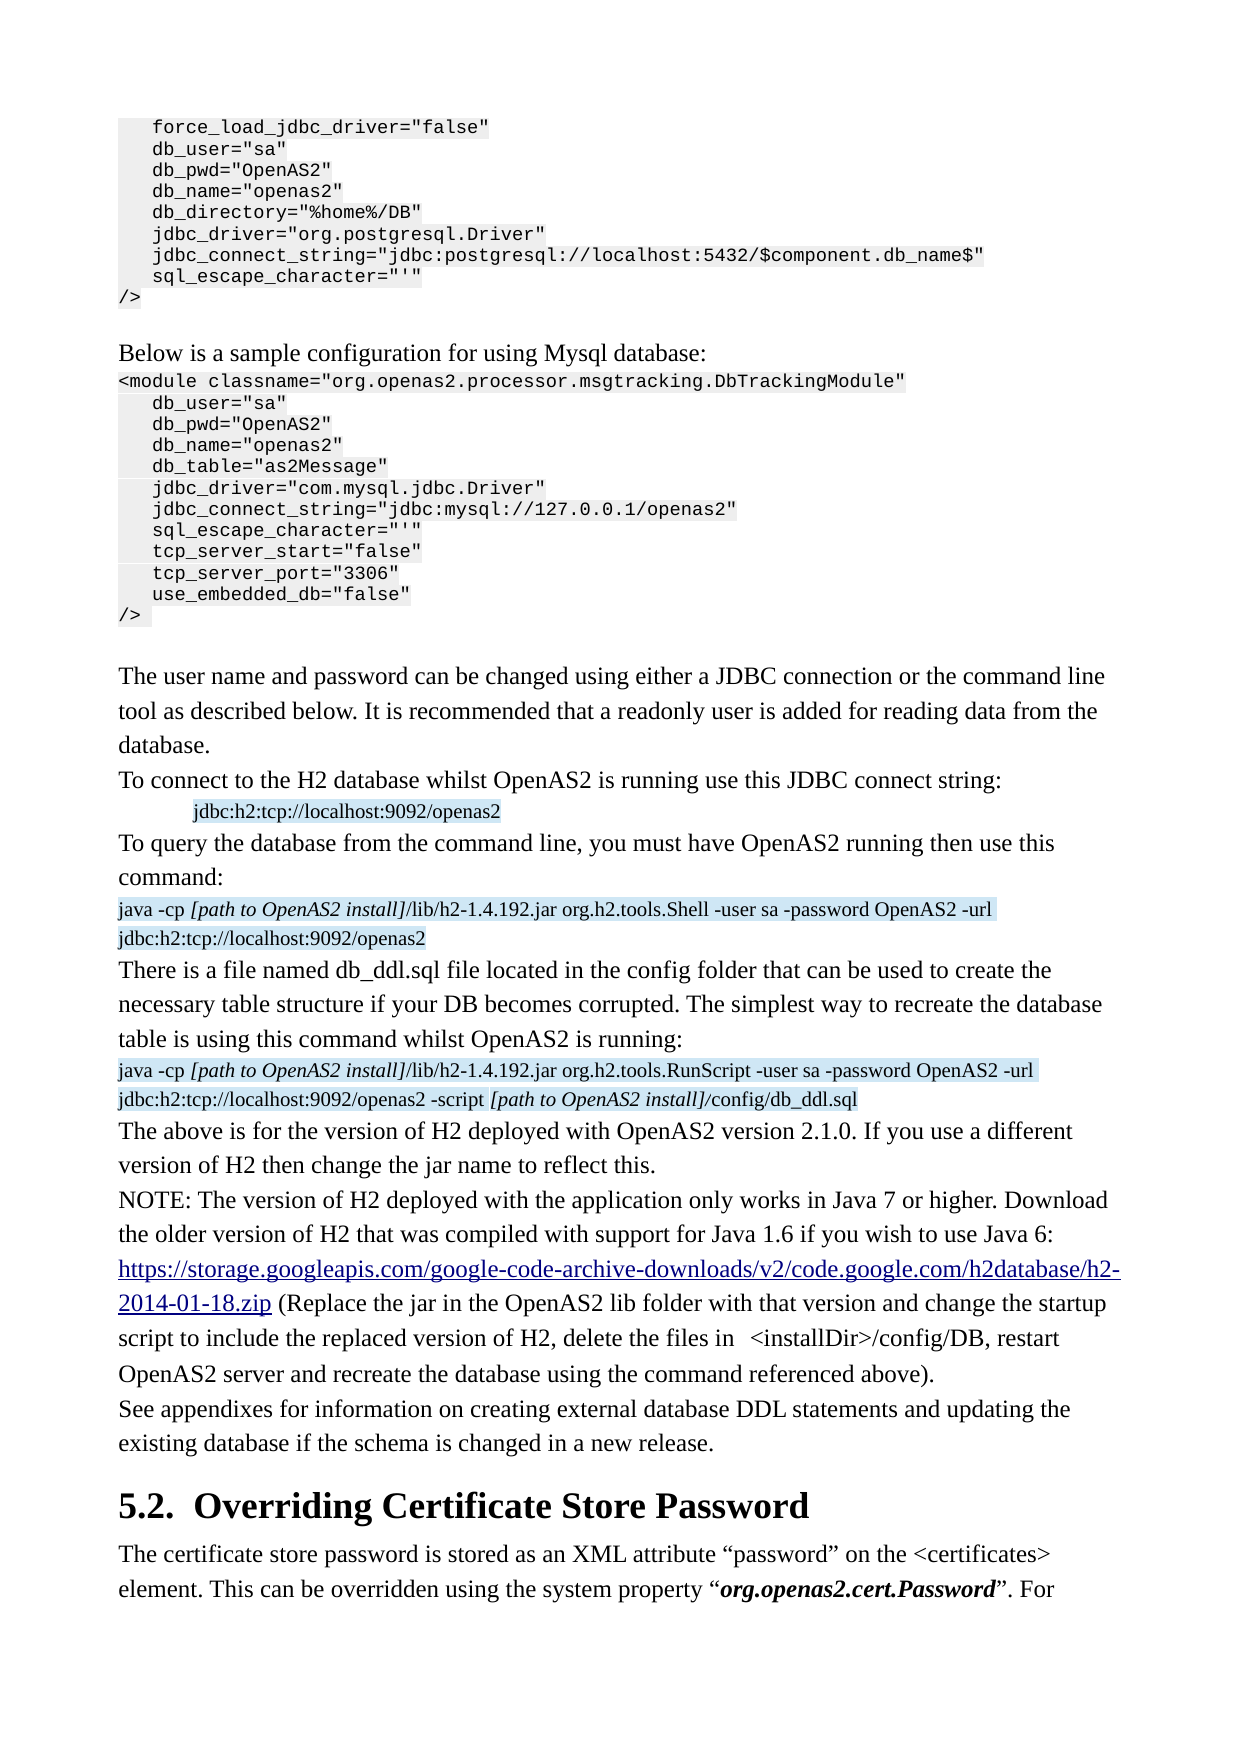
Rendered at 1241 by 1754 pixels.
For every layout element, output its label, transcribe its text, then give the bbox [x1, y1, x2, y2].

text To connect to the H2 database whilst OpenAS2 is running use this JDBC connect string: [118, 765, 1122, 793]
text jdbc_connect_string="jdbc:mysql://127.0.0.1/openas2" [118, 500, 1122, 521]
text db_user="sa" [118, 393, 1122, 415]
text NOTE: The version of H2 deployed with the application only works in Java 7 or higher. Download the older version of H2 that was compiled with support for Java 1.6 if you wish to use Java 6: https://storage.googleapis.com/google-code-archive-downloads/v2/code.google.com/h2database/h2-2014-01-18.zip (Replace the jar in the OpenAS2 lib folder with that version and change the startup script to include the replaced version of H2, delete the files in <installDir>/config/DB, restart OpenAS2 server and recreate the database using the command referenced above). [118, 1185, 1122, 1388]
text java -cp [path to OpenAS2 install]/lib/h2-1.4.192.jar org.h2.tools.RunScript -user sa -password OpenAS2 -url jdbc:h2:tcp://localhost:9092/openas2 -script [path to OpenAS2 install]/config/db_ddl.sql [118, 1058, 1122, 1111]
text The user name and password can be changed using either a JDBC connection or the command line tool as described below. It is recommended that a readonly user is added for reading data from the database. [118, 661, 1122, 759]
text java -cp [path to OpenAS2 install]/lib/h2-1.4.192.jar org.h2.tools.Shell -user sa -password OpenAS2 -url jdbc:h2:tcp://localhost:9092/openas2 [118, 897, 1122, 950]
text db_table="as2Message" [118, 457, 1122, 478]
text db_pwd="OpenAS2" [118, 161, 1122, 182]
text sql_escape_character="'" [118, 267, 1122, 288]
text <module classname="org.openas2.processor.msgtracking.DbTrackingModule" [118, 372, 1122, 393]
text The above is for the version of H2 deployed with OpenAS2 version 2.1.0. If you use a different version of H2 then change the jar name to reflect this. [118, 1116, 1122, 1179]
text force_load_jdbc_driver="false" [118, 118, 1122, 139]
text db_directory="%home%/DB" [118, 203, 1122, 224]
text db_user="sa" [118, 139, 1122, 161]
text The certificate store password is stored as an XML attribute “password” on the <certificates> element. This can be overridden using the system property “org.openas2.cert.Password”. For [118, 1539, 1122, 1602]
text tcp_server_start="false" [118, 542, 1122, 563]
text jdbc_driver="org.postgresql.Driver" [118, 224, 1122, 246]
text use_embedded_db="false" [118, 585, 1122, 606]
text sql_escape_character="'" [118, 521, 1122, 542]
text /> [118, 606, 1122, 627]
text db_pwd="OpenAS2" [118, 415, 1122, 436]
text To query the database from the command line, you must have OpenAS2 running then use this command: [118, 828, 1122, 891]
text /> [118, 288, 1122, 309]
text There is a file named db_ddl.sql file located in the config folder that can be used to create the necessary table structure if your DB becomes corrupted. The simplest way to recreate the database table is using this command whilst OpenAS2 is running: [118, 955, 1122, 1052]
text See appendixes for information on creating external database DDL statements and updating the existing database if the schema is changed in a new release. [118, 1394, 1122, 1457]
text Below is a sample configuration for using Mysql database: [118, 338, 1122, 366]
text db_name="openas2" [118, 436, 1122, 457]
text jdbc_driver="com.mysql.jdbc.Driver" [118, 478, 1122, 500]
text tcp_server_port="3306" [118, 563, 1122, 585]
text jdbc_connect_string="jdbc:postgresql://localhost:5432/$component.db_name$" [118, 246, 1122, 267]
text db_name="openas2" [118, 182, 1122, 203]
subtitle Overriding Certificate Store Password [118, 1483, 1122, 1527]
text jdbc:h2:tcp://localhost:9092/openas2 [193, 799, 1122, 823]
